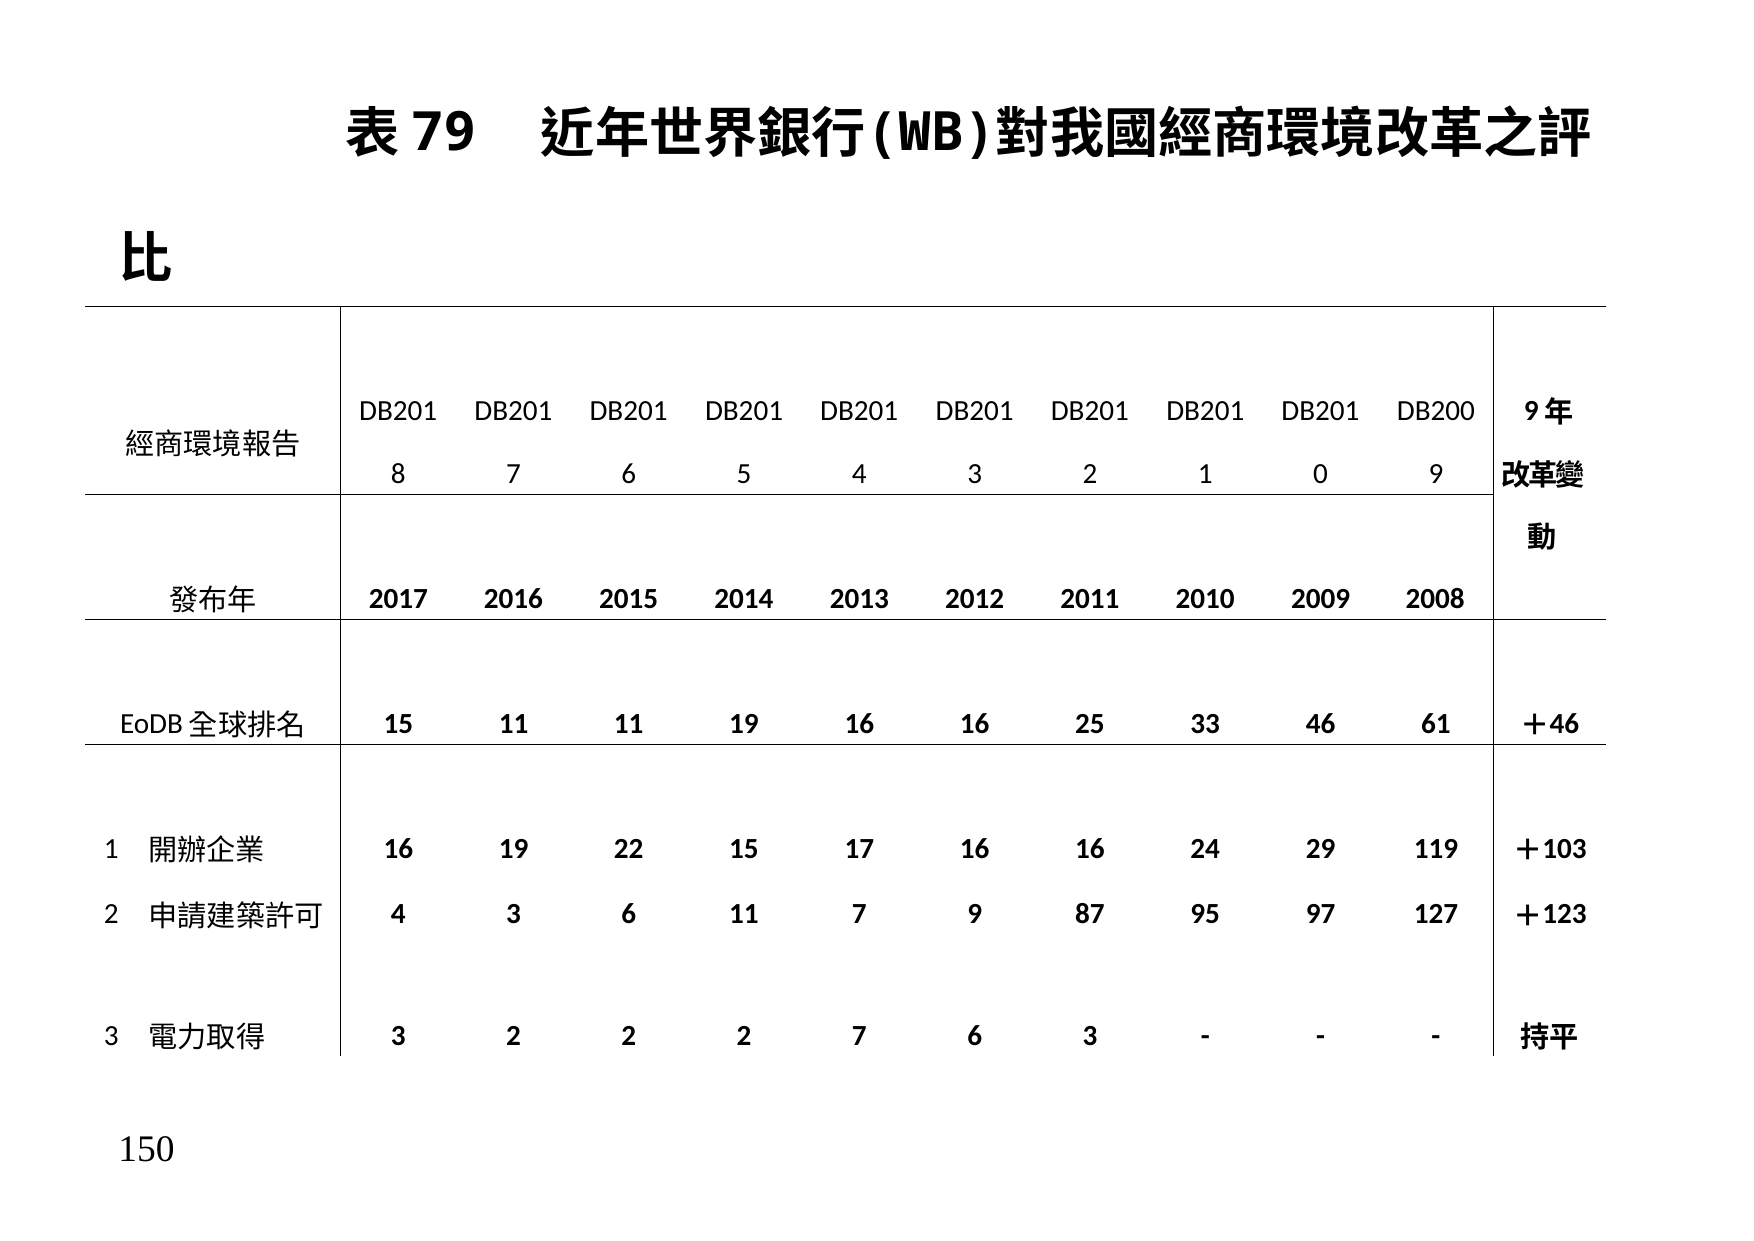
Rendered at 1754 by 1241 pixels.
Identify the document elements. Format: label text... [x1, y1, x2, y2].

table_cell 127 [1378, 869, 1493, 937]
table_cell - [1263, 938, 1378, 1056]
table_cell 9 [917, 869, 1032, 937]
table_cell 3 [1032, 938, 1147, 1056]
table_header DB2011 [1147, 307, 1263, 493]
table_cell 2009 [1263, 495, 1378, 618]
table_cell 24 [1147, 745, 1263, 868]
table_cell 29 [1263, 745, 1378, 868]
table_cell 6 [917, 938, 1032, 1056]
table_header DB2018 [341, 307, 456, 493]
table_cell 19 [686, 620, 801, 743]
table_cell 17 [801, 745, 917, 868]
table_cell 25 [1032, 620, 1147, 743]
table_cell 7 [801, 869, 917, 937]
table_cell 46 [1263, 620, 1378, 743]
table_cell 2 [85, 869, 137, 937]
table_cell 16 [801, 620, 917, 743]
table_cell 6 [571, 869, 686, 937]
table_cell 16 [917, 745, 1032, 868]
table_header DB2010 [1263, 307, 1378, 493]
table_cell 1 [85, 745, 137, 868]
table_cell 119 [1378, 745, 1493, 868]
table_cell 3 [341, 938, 456, 1056]
table_cell ＋103 [1494, 745, 1606, 868]
table_cell EoDB全球排名 [85, 620, 340, 743]
table_cell 持平 [1494, 938, 1606, 1056]
table_cell 2010 [1147, 495, 1263, 618]
table_cell 發布年 [85, 495, 340, 618]
table_cell 2 [686, 938, 801, 1056]
table_header DB2015 [686, 307, 801, 493]
table_cell 2 [571, 938, 686, 1056]
table_cell 2011 [1032, 495, 1147, 618]
table_cell 開辦企業 [137, 745, 340, 868]
table_cell 16 [341, 745, 456, 868]
table_cell 16 [1032, 745, 1147, 868]
table_cell ＋46 [1494, 620, 1606, 743]
table_cell ＋123 [1494, 869, 1606, 937]
table_header 9年 改革變動 [1494, 307, 1606, 618]
table_cell 19 [456, 745, 571, 868]
table_cell 3 [85, 938, 137, 1056]
table_cell 22 [571, 745, 686, 868]
table_cell 87 [1032, 869, 1147, 937]
table_cell 16 [917, 620, 1032, 743]
table_cell 2 [456, 938, 571, 1056]
table_cell 11 [571, 620, 686, 743]
table_cell - [1378, 938, 1493, 1056]
table_cell 2014 [686, 495, 801, 618]
table_cell 2015 [571, 495, 686, 618]
table_cell 2012 [917, 495, 1032, 618]
table_cell 15 [341, 620, 456, 743]
table_header DB2016 [571, 307, 686, 493]
table_cell 7 [801, 938, 917, 1056]
table_cell 11 [686, 869, 801, 937]
table_header DB2012 [1032, 307, 1147, 493]
table_header DB2009 [1378, 307, 1493, 493]
table_cell 2013 [801, 495, 917, 618]
table_cell 4 [341, 869, 456, 937]
table_cell 電力取得 [137, 938, 340, 1056]
table_cell 3 [456, 869, 571, 937]
table_cell 61 [1378, 620, 1493, 743]
table_cell 15 [686, 745, 801, 868]
table_cell 11 [456, 620, 571, 743]
table_cell - [1147, 938, 1263, 1056]
table_cell 2016 [456, 495, 571, 618]
table_cell 申請建築許可 [137, 869, 340, 937]
table_cell 33 [1147, 620, 1263, 743]
table_cell 2008 [1378, 495, 1493, 618]
table_header DB2017 [456, 307, 571, 493]
table_cell 97 [1263, 869, 1378, 937]
table_header DB2013 [917, 307, 1032, 493]
table_header 經商環境報告 [85, 307, 340, 493]
table_cell 95 [1147, 869, 1263, 937]
table_header DB2014 [801, 307, 917, 493]
subtitle 表79 近年世界銀行(WB)對我國經商環境改革之評比 [118, 56, 1636, 306]
table_cell 2017 [341, 495, 456, 618]
